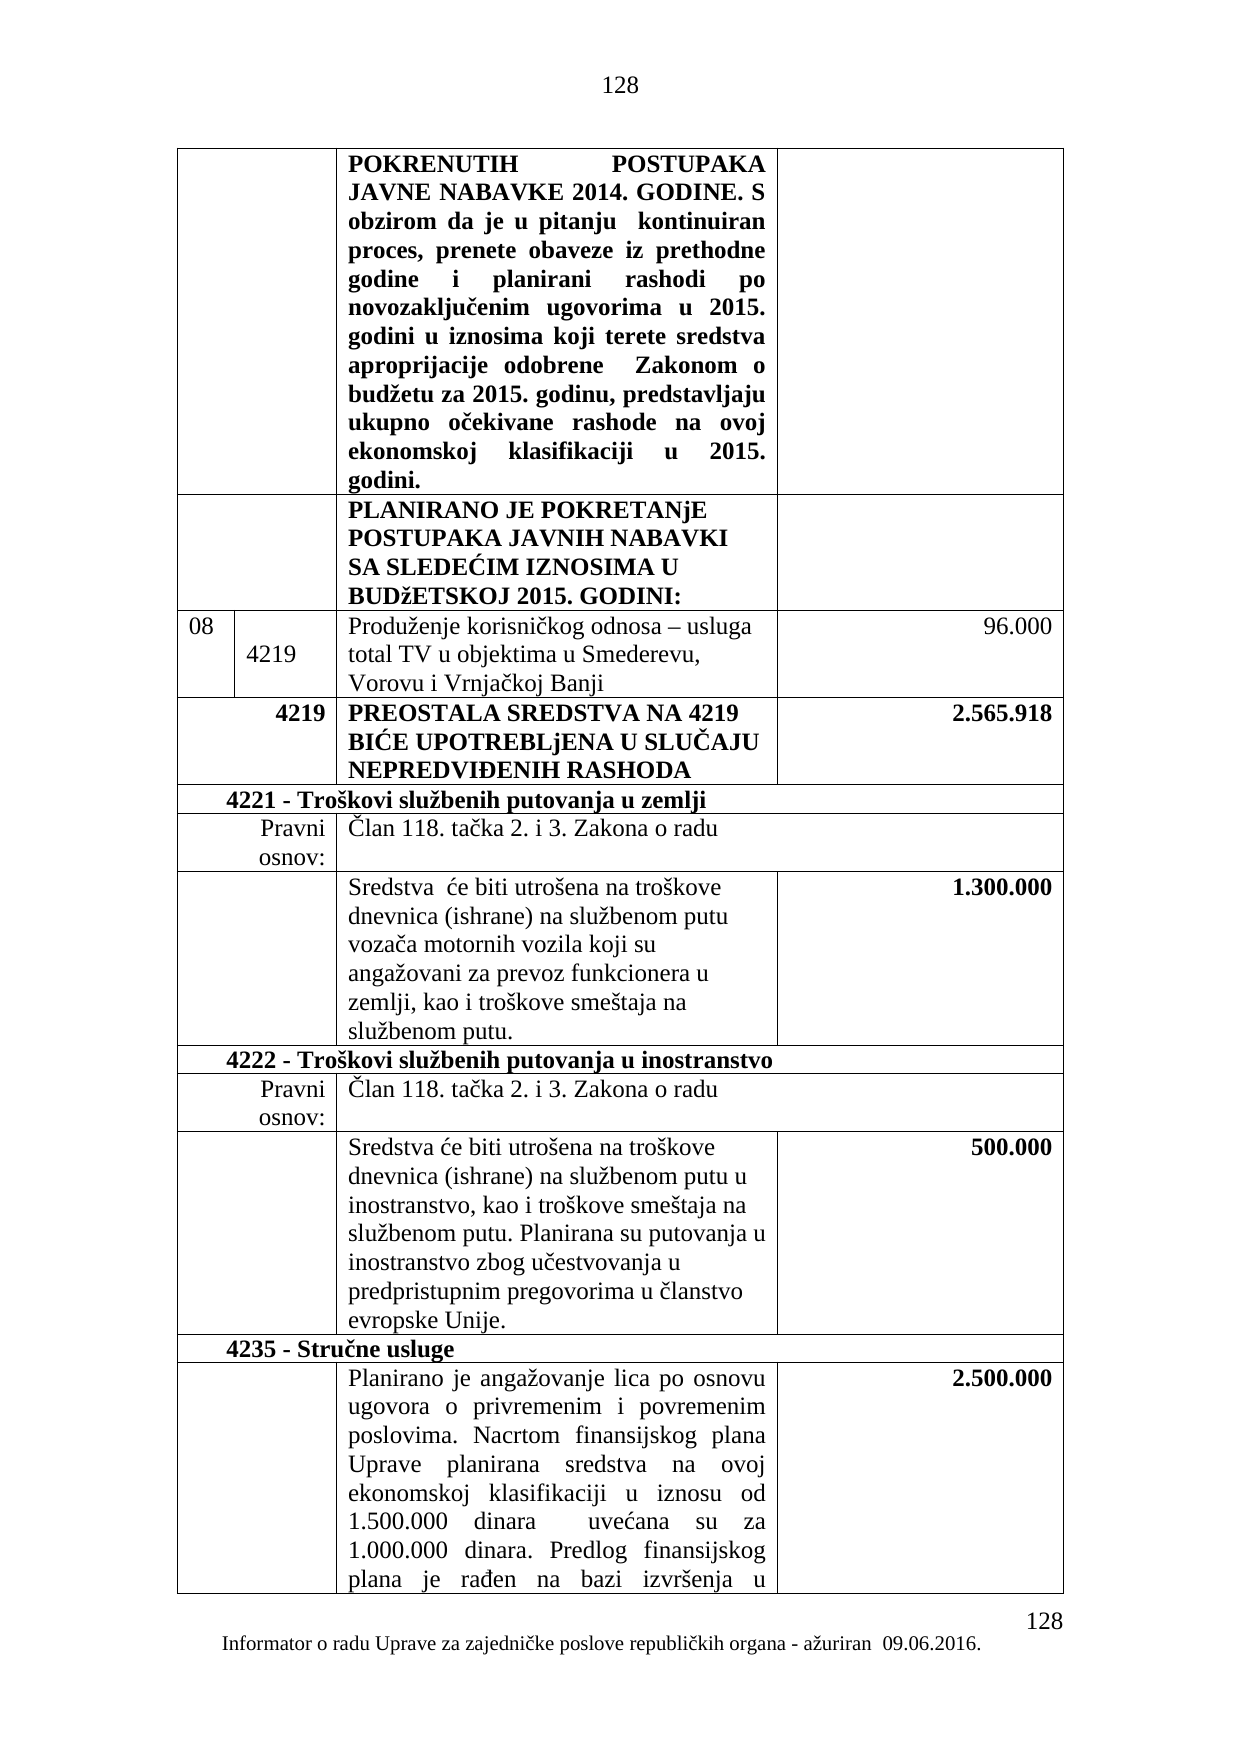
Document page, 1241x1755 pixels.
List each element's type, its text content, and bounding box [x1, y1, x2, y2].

table_cell [178, 495, 336, 610]
table_cell 4219 [178, 698, 336, 784]
table_cell [178, 872, 336, 1044]
table_cell Sredstva će biti utrošena na troškove dnevnica (ishrane) na službenom putu vozača motornih vozila koji su angažovani za prevoz funkcionera u zemlјi, kao i troškove smeštaja na službenom putu. [337, 872, 777, 1044]
table_cell 500.000 [778, 1132, 1063, 1333]
table_cell PLANIRANO JE POKRETANјE POSTUPAKA JAVNIH NABAVKI SA SLEDEĆIM IZNOSIMA U BUDžETSKOJ 2015. GODINI: [337, 495, 777, 610]
table_cell 4235 - Stručne usluge [178, 1335, 1063, 1362]
table_cell [178, 149, 336, 494]
table_cell 4219 [235, 611, 336, 697]
table_cell 4222 - Troškovi službenih putovanja u inostranstvo [178, 1046, 1063, 1073]
table_cell [778, 495, 1063, 610]
table_cell PREOSTALA SREDSTVA NA 4219 BIĆE UPOTREBLjENA U SLUČAJU NEPREDVIĐENIH RASHODA [337, 698, 777, 784]
table_cell 96.000 [778, 611, 1063, 697]
table_cell Pravni osnov: [178, 814, 336, 871]
table_cell 2.565.918 [778, 698, 1063, 784]
table_cell Član 118. tačka 2. i 3. Zakona o radu [337, 1074, 1063, 1131]
table_cell POKRENUTIH POSTUPAKA JAVNE NABAVKE 2014. GODINE. S obzirom da je u pitanju kontinuiran proces, prenete obaveze iz prethodne godine i planirani rashodi po novozaklјučenim ugovorima u 2015. godini u iznosima koji terete sredstva aproprijacije odobrene Zakonom o budžetu za 2015. godinu, predstavlјaju ukupno očekivane rashode na ovoj ekonomskoj klasifikaciji u 2015. godini. [337, 149, 777, 494]
table_cell 2.500.000 [778, 1363, 1063, 1593]
table_cell Planirano je angažovanje lica po osnovu ugovora o privremenim i povremenim poslovima. Nacrtom finansijskog plana Uprave planirana sredstva na ovoj ekonomskoj klasifikaciji u iznosu od 1.500.000 dinara uvećana su za 1.000.000 dinara. Predlog finansijskog plana je rađen na bazi izvršenja u [337, 1363, 777, 1593]
table_cell [178, 1363, 336, 1593]
table_cell Produženje korisničkog odnosa – usluga total TV u objektima u Smederevu, Vorovu i Vrnjačkoj Banji [337, 611, 777, 697]
table_cell Sredstva će biti utrošena na troškove dnevnica (ishrane) na službenom putu u inostranstvo, kao i troškove smeštaja na službenom putu. Planirana su putovanja u inostranstvo zbog učestvovanja u predpristupnim pregovorima u članstvo evropske Unije. [337, 1132, 777, 1333]
table_cell 4221 - Troškovi službenih putovanja u zemlјi [178, 785, 1063, 812]
table_cell [778, 149, 1063, 494]
table_cell Pravni osnov: [178, 1074, 336, 1131]
table_cell 08 [178, 611, 234, 697]
table_cell 1.300.000 [778, 872, 1063, 1044]
table_cell [178, 1132, 336, 1333]
table_cell Član 118. tačka 2. i 3. Zakona o radu [337, 814, 1063, 871]
